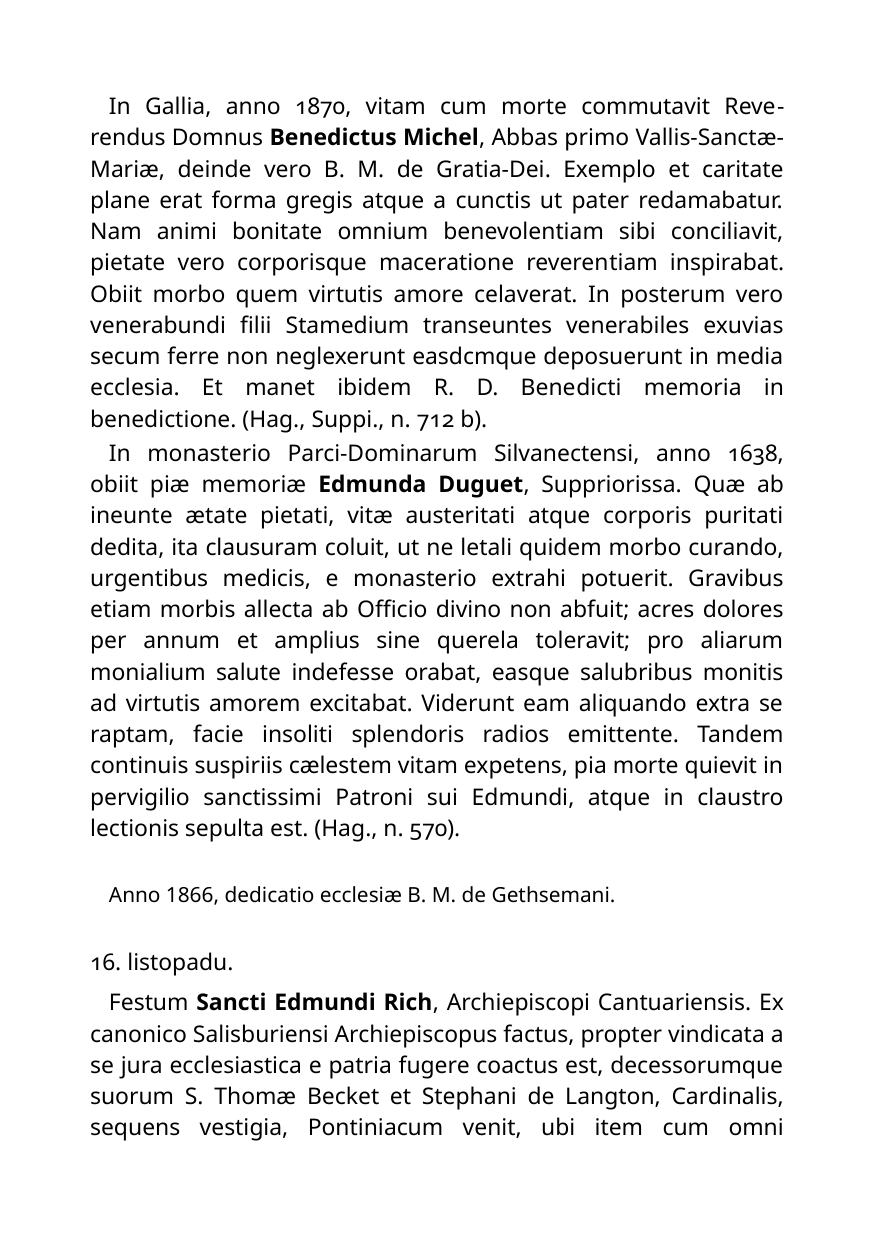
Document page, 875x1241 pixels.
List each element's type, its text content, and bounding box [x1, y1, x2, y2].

text In monasterio Parci-Dominarum Silvanectensi, anno 1638, obiit piæ memoriæ Edmunda Duguet, Suppriorissa. Quæ ab ineunte ætate pietati, vitæ austeritati atque corporis puritati dedita, ita clausuram coluit, ut ne letali quidem morbo curando, urgentibus medicis, e monasterio extrahi potuerit. Gravibus etiam morbis allecta ab Officio divino non abfuit; acres dolores per annum et amplius sine querela toleravit; pro aliarum monialium salute indefesse orabat, easque salubribus monitis ad virtutis amorem excitabat. Viderunt eam aliquando extra se raptam, facie insoliti splen­doris radios emittente. Tandem continuis suspiriis cælestem vitam expetens, pia morte quievit in pervigilio sanctissimi Patroni sui Edmundi, atque in claustro lectionis sepulta est. (Hag., n. 570). [90, 437, 784, 843]
text In Gallia, anno 1870, vitam cum morte commutavit Reve­rendus Domnus Benedictus Michel, Abbas primo Vallis-Sanctæ-Mariæ, deinde vero B. M. de Gratia-Dei. Exemplo et caritate plane erat forma gregis atque a cunctis ut pater redamabatur. Nam animi bonitate omnium benevolentiam sibi conciliavit, pietate vero corporisque maceratione reveren­tiam inspirabat. Obiit morbo quem virtutis amore celaverat. In posterum vero venerabundi filii Stamedium transeuntes venerabiles exuvias secum ferre non neglexerunt easdcmque deposuerunt in media ecclesia. Et manet ibidem R. D. Bene­dicti memoria in benedictione. (Hag., Suppi., n. 712 b). [90, 90, 784, 434]
text Anno 1866, dedicatio ecclesiæ B. M. de Gethsemani. [90, 880, 784, 909]
text Festum Sancti Edmundi Rich, Archiepiscopi Cantuariensis. Ex canonico Salisburiensi Archiepiscopus factus, propter vindicata a se jura ecclesiastica e patria fugere coactus est, decessorumque suorum S. Thomæ Becket et Stephani de Langton, Cardinalis, sequens vestigia, Pontiniacum venit, ubi item cum omni [90, 986, 784, 1142]
text 16. listopadu. [90, 946, 784, 977]
